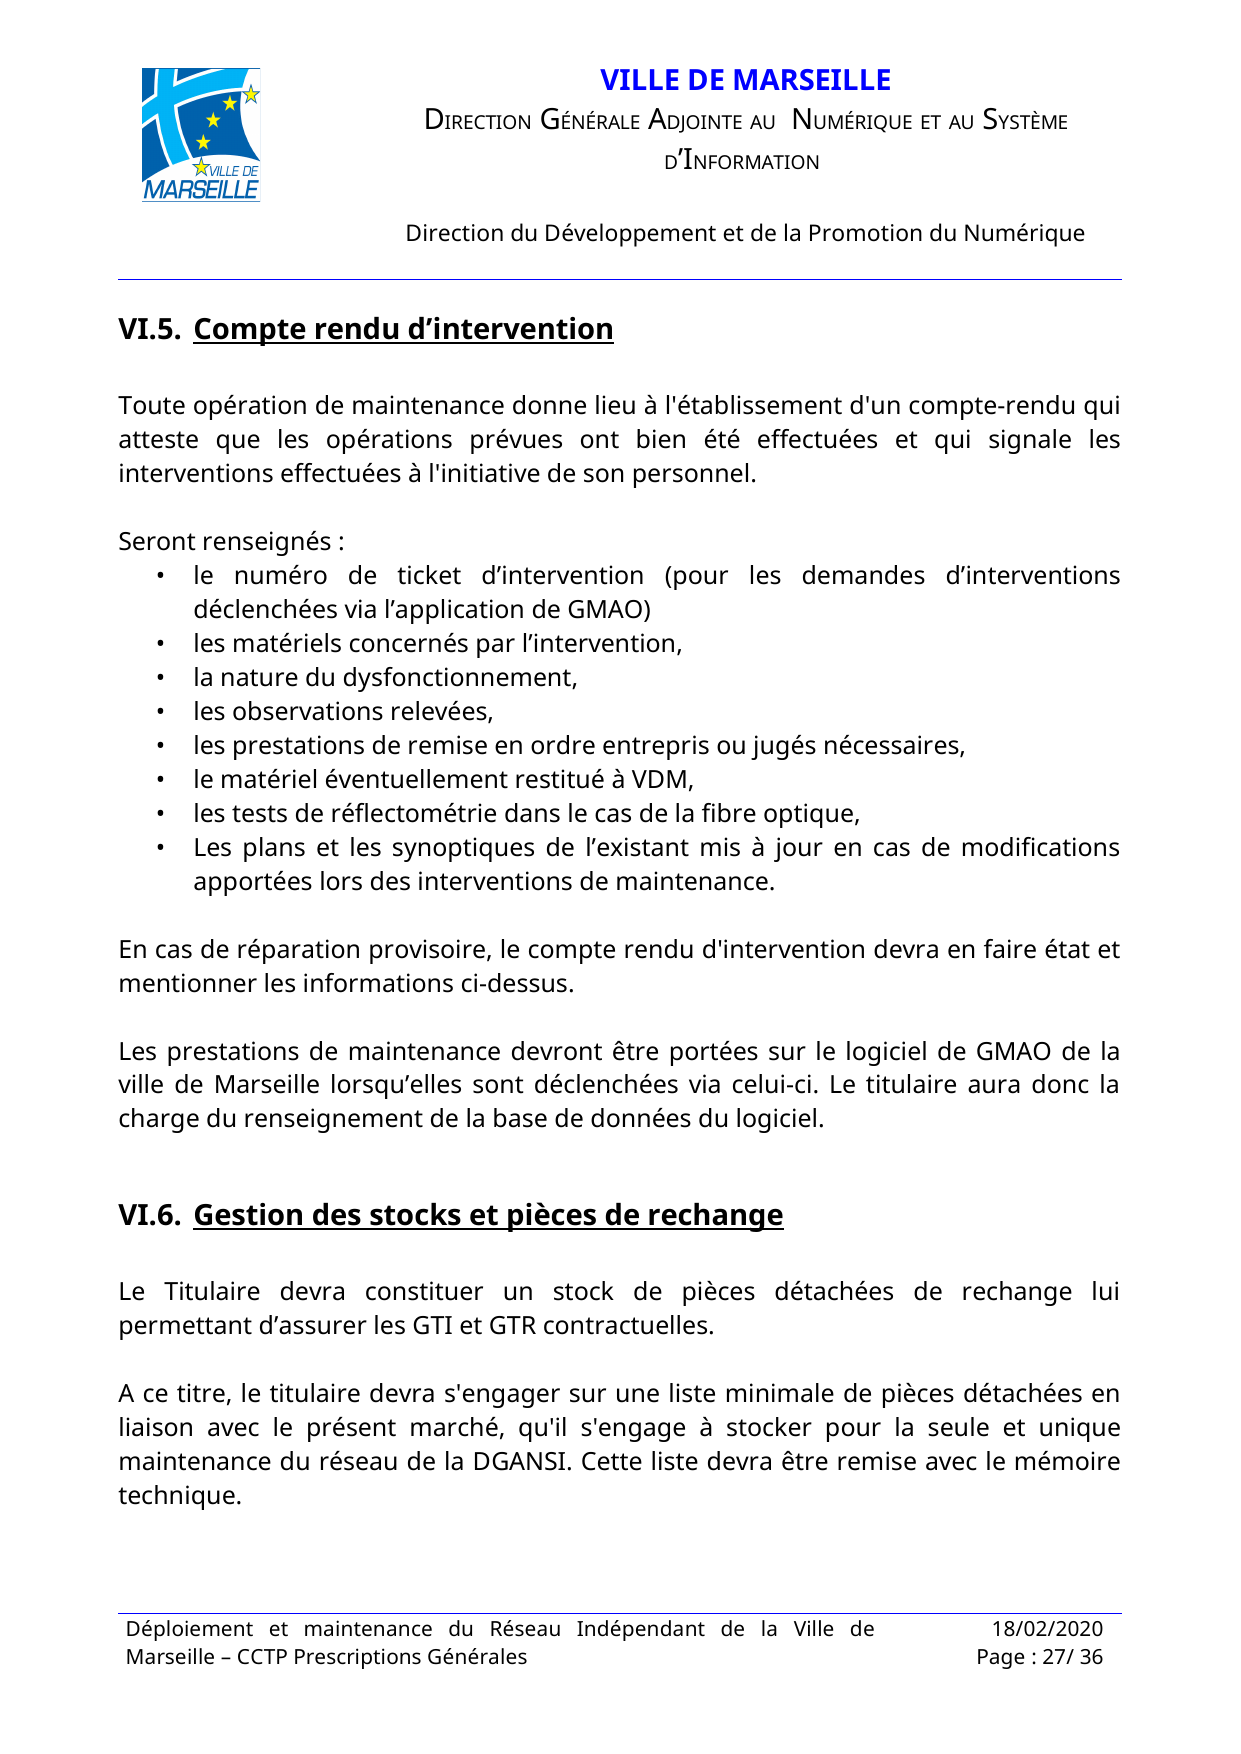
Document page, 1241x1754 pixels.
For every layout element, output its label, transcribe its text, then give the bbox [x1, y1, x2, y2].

text Toute opération de maintenance donne lieu à l'établissement d'un compte-rendu qui atteste que les opérations prévues ont bien été effectuées et qui signale les interventions effectuées à l'initiative de son personnel. [118, 388, 1122, 490]
list la nature du dysfonctionnement, [156, 660, 1122, 694]
text A ce titre, le titulaire devra s'engager sur une liste minimale de pièces détachées en liaison avec le présent marché, qu'il s'engage à stocker pour la seule et unique maintenance du réseau de la DGANSI. Cette liste devra être remise avec le mémoire technique. [118, 1376, 1122, 1512]
text Les prestations de maintenance devront être portées sur le logiciel de GMAO de la ville de Marseille lorsqu’elles sont déclenchées via celui-ci. Le titulaire aura donc la charge du renseignement de la base de données du logiciel. [118, 1033, 1122, 1135]
picture [174, 68, 224, 85]
text En cas de réparation provisoire, le compte rendu d'intervention devra en faire état et mentionner les informations ci-dessus. [118, 932, 1122, 999]
list les tests de réflectométrie dans le cas de la fibre optique, [156, 796, 1122, 830]
text Le Titulaire devra constituer un stock de pièces détachées de rechange lui permettant d’assurer les GTI et GTR contractuelles. [118, 1274, 1122, 1342]
subtitle Compte rendu d’intervention [118, 309, 1122, 348]
subtitle Gestion des stocks et pièces de rechange [118, 1194, 1122, 1234]
list les matériels concernés par l’intervention, [156, 626, 1122, 660]
text Seront renseignés : [118, 524, 1122, 558]
picture [142, 68, 261, 202]
picture [142, 68, 158, 105]
list le matériel éventuellement restitué à VDM, [156, 762, 1122, 796]
list Les plans et les synoptiques de l’existant mis à jour en cas de modifications apportées lors des interventions de maintenance. [156, 830, 1122, 898]
list le numéro de ticket d’intervention (pour les demandes d’interventions déclenchées via l’application de GMAO) [156, 558, 1122, 626]
list les prestations de remise en ordre entrepris ou jugés nécessaires, [156, 728, 1122, 762]
list les observations relevées, [156, 694, 1122, 728]
